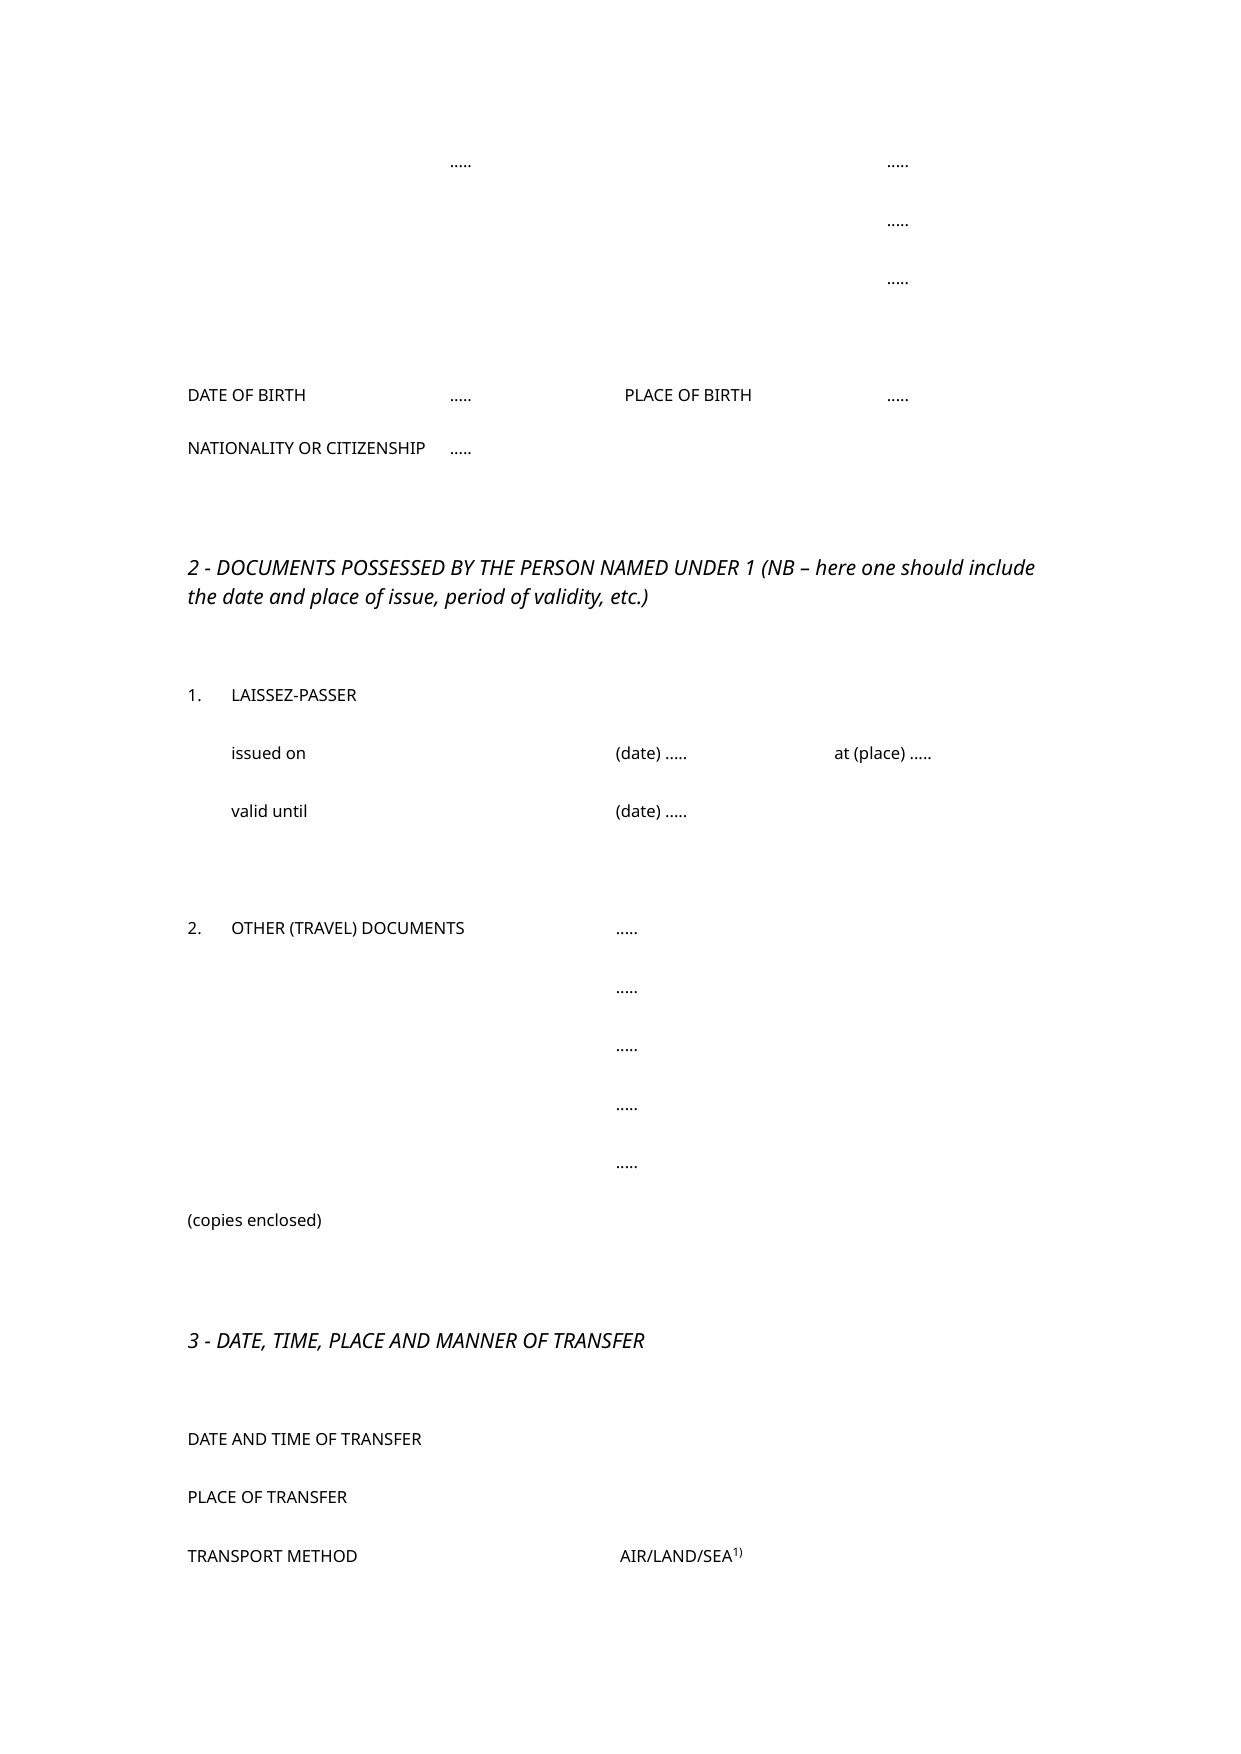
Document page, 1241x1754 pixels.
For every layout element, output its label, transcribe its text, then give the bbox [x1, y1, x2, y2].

table_cell [834, 1209, 1053, 1267]
table_cell [188, 325, 449, 384]
table_cell [834, 859, 1053, 917]
table_cell [188, 975, 231, 1034]
text 3 - DATE, TIME, PLACE AND MANNER OF TRANSFER [187, 1326, 1053, 1354]
table_header [620, 1427, 1053, 1486]
table_cell ..... [887, 150, 1053, 208]
table_cell [624, 436, 887, 495]
table_cell [887, 325, 1053, 384]
table_cell NATIONALITY OR CITIZENSHIP [188, 436, 449, 495]
table_cell [188, 859, 231, 917]
table_cell [624, 267, 887, 325]
table_cell ..... [450, 150, 624, 208]
table_cell ..... [616, 1034, 834, 1092]
table_cell [188, 742, 231, 800]
table_cell [624, 150, 887, 208]
table_cell valid until [231, 800, 616, 858]
table_cell TRANSPORT METHOD [188, 1544, 620, 1597]
table_cell ..... [616, 917, 834, 975]
table_cell [188, 209, 449, 267]
table_cell [450, 267, 624, 325]
table_cell (date) ..... [616, 800, 834, 858]
table_cell issued on [231, 742, 616, 800]
table_cell at (place) ..... [834, 742, 1053, 800]
table_cell [834, 975, 1053, 1034]
table_cell [231, 975, 616, 1034]
table_cell ..... [887, 267, 1053, 325]
table_cell [188, 800, 231, 858]
table_header DATE AND TIME OF TRANSFER [188, 1427, 620, 1486]
table_cell [616, 1209, 834, 1267]
table_cell [188, 150, 449, 208]
table_cell ..... [616, 1151, 834, 1209]
table_cell [450, 209, 624, 267]
table_cell PLACE OF TRANSFER [188, 1486, 620, 1544]
table_cell [188, 1092, 231, 1151]
table_cell (date) ..... [616, 742, 834, 800]
table_cell [188, 267, 449, 325]
table_cell [834, 1151, 1053, 1209]
table_cell ..... [450, 384, 624, 436]
table_cell [834, 1034, 1053, 1092]
table_cell [624, 209, 887, 267]
table_cell [231, 1034, 616, 1092]
text 2 - DOCUMENTS POSSESSED BY THE PERSON NAMED UNDER 1 (NB – here one should include the date and place of issue, period of validity, etc.) [187, 553, 1053, 610]
table_cell ..... [450, 436, 624, 495]
table_cell [231, 859, 616, 917]
table_cell [188, 1034, 231, 1092]
table_cell [834, 1092, 1053, 1151]
table_cell ..... [887, 209, 1053, 267]
table_cell ..... [887, 384, 1053, 436]
table_cell [834, 917, 1053, 975]
table_cell [624, 325, 887, 384]
table_cell AIR/LAND/SEA1) [620, 1544, 1053, 1597]
table_cell [231, 1151, 616, 1209]
table_cell [231, 1092, 616, 1151]
table_cell [834, 800, 1053, 858]
table_cell ..... [616, 1092, 834, 1151]
table_cell DATE OF BIRTH [188, 384, 449, 436]
table_cell 2. [188, 917, 231, 975]
table_cell PLACE OF BIRTH [624, 384, 887, 436]
table_header LAISSEZ-PASSER [231, 683, 616, 742]
table_cell (copies enclosed) [188, 1209, 616, 1267]
table_header [616, 683, 834, 742]
table_cell [620, 1486, 1053, 1544]
table_header [834, 683, 1053, 742]
table_header 1. [188, 683, 231, 742]
table_cell ..... [616, 975, 834, 1034]
table_cell [450, 325, 624, 384]
table_cell [616, 859, 834, 917]
table_cell [188, 1151, 231, 1209]
table_cell OTHER (TRAVEL) DOCUMENTS [231, 917, 616, 975]
table_cell [887, 436, 1053, 495]
